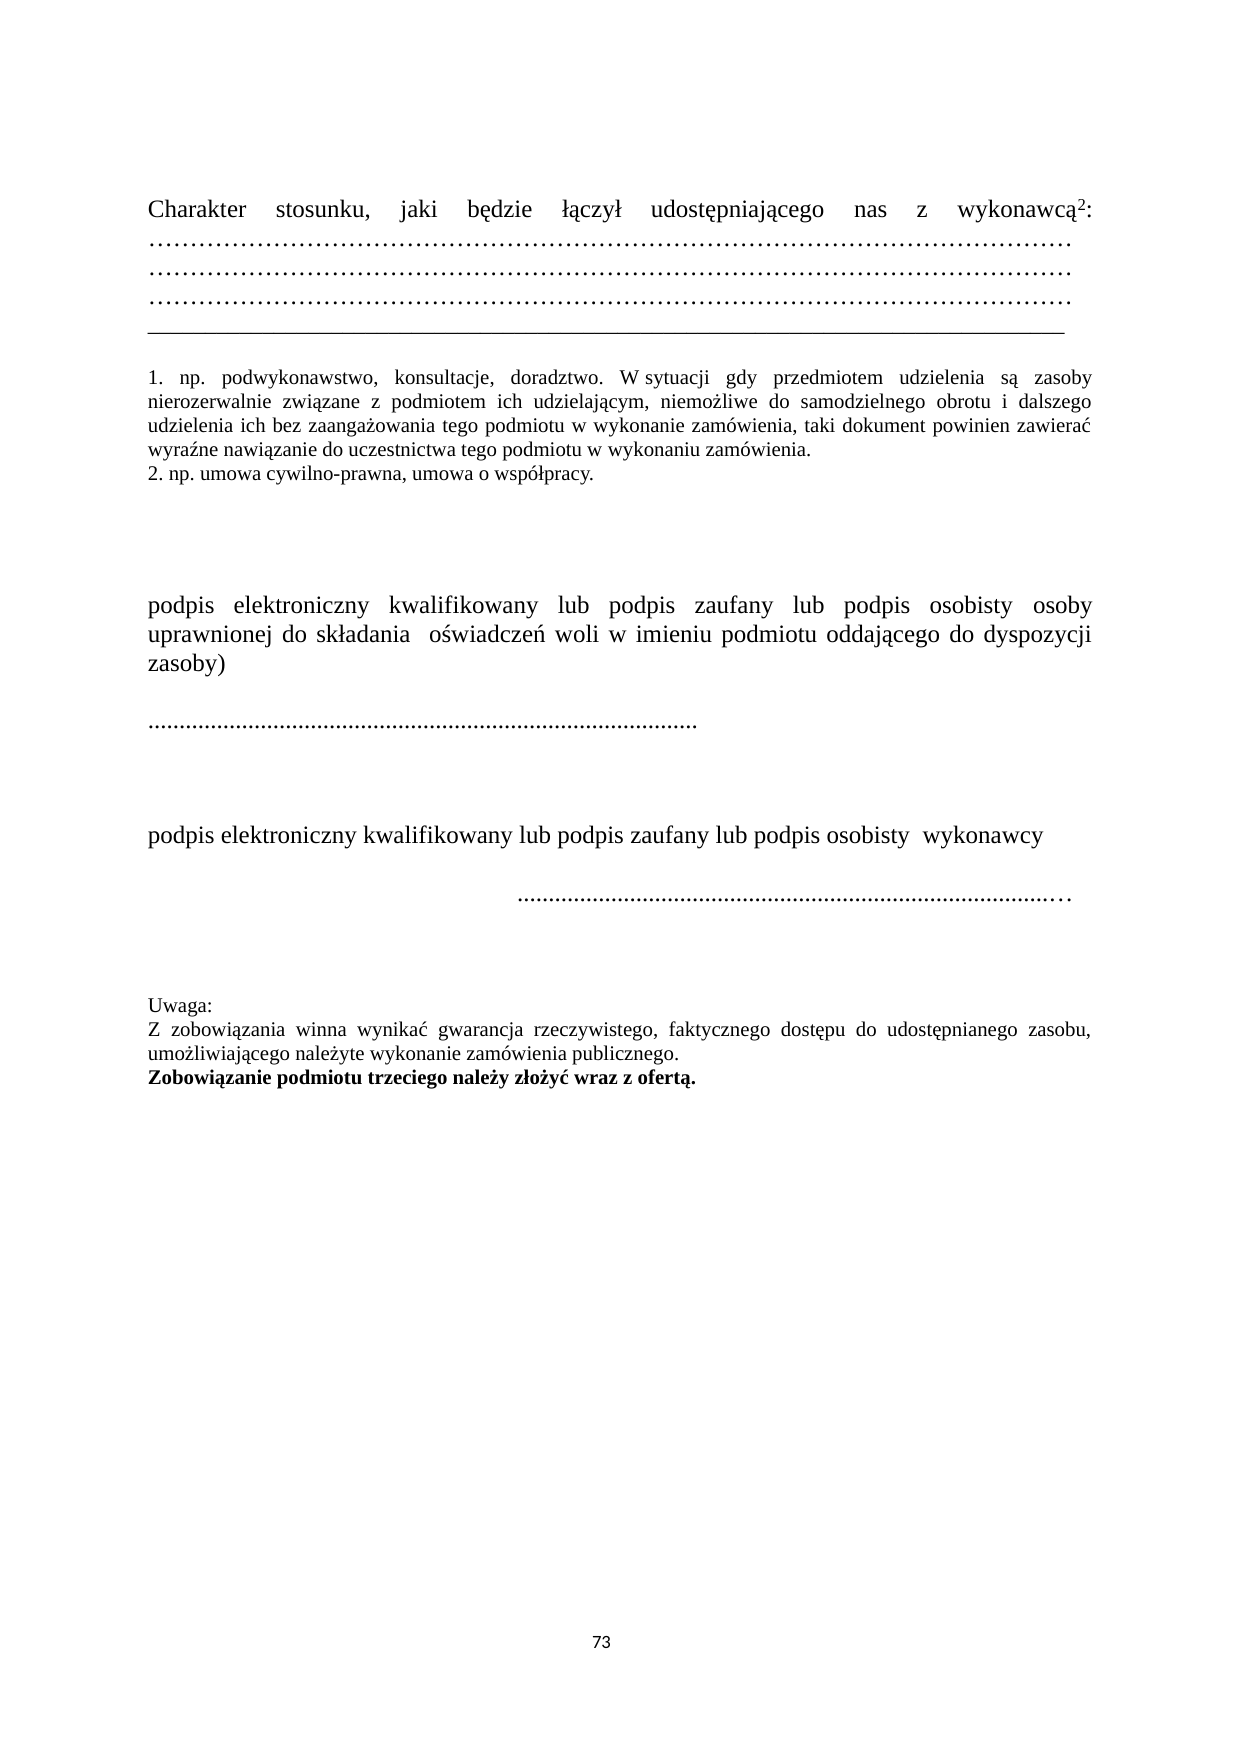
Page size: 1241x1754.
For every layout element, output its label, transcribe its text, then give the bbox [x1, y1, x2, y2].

text Z zobowiązania winna wynikać gwarancja rzeczywistego, faktycznego dostępu do udostępnianego zasobu, umożliwiającego należyte wykonanie zamówienia publicznego. [148, 1017, 1093, 1065]
text ________________________________________________________________________________ [148, 309, 1093, 336]
text ………………………………………………………………………………………………… [148, 281, 1093, 309]
text 2. np. umowa cywilno-prawna, umowa o współpracy. [148, 461, 1093, 485]
text Uwaga: [148, 993, 1093, 1017]
text ........................................................................................ [148, 706, 1093, 734]
text ………………………………………………………………………………………………… [148, 252, 1093, 281]
text 1. np. podwykonawstwo, konsultacje, doradztwo. W sytuacji gdy przedmiotem udzielenia są zasoby nierozerwalnie związane z podmiotem ich udzielającym, niemożliwe do samodzielnego obrotu i dalszego udzielenia ich bez zaangażowania tego podmiotu w wykonanie zamówienia, taki dokument powinien zawierać wyraźne nawiązanie do uczestnictwa tego podmiotu w wykonaniu zamówienia. [148, 365, 1093, 461]
text Charakter stosunku, jaki będzie łączył udostępniającego nas z wykonawcą2: ………………………………………………………………………………………………… [148, 194, 1093, 252]
text Zobowiązanie podmiotu trzeciego należy złożyć wraz z ofertą. [148, 1065, 1093, 1089]
text .....................................................................................… [148, 878, 1093, 907]
text podpis elektroniczny kwalifikowany lub podpis zaufany lub podpis osobisty osoby uprawnionej do składania oświadczeń woli w imieniu podmiotu oddającego do dyspozycji zasoby) [148, 591, 1093, 677]
text podpis elektroniczny kwalifikowany lub podpis zaufany lub podpis osobisty wykonawcy [148, 821, 1093, 849]
